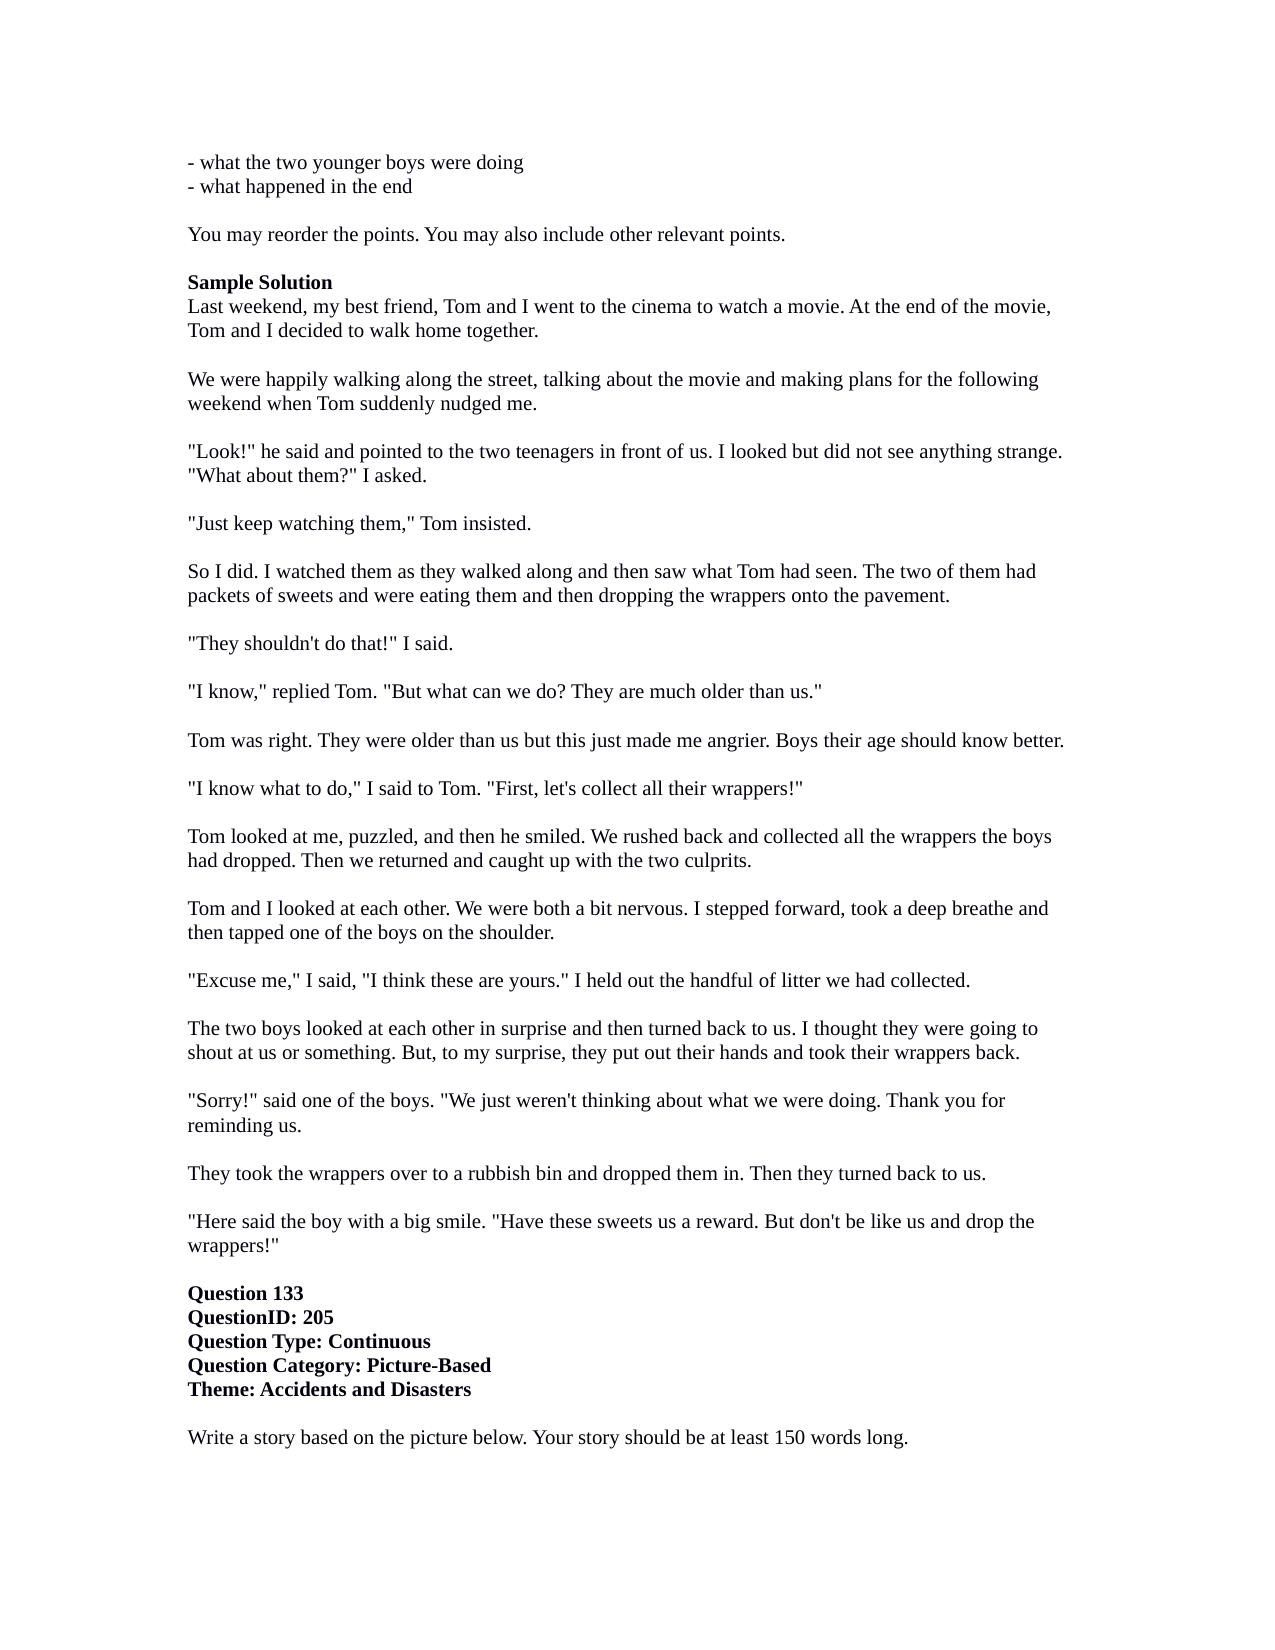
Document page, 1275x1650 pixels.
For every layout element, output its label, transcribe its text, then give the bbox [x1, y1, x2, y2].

text "They shouldn't do that!" I said. [187, 631, 1087, 655]
text "Here said the boy with a big smile. "Have these sweets us a reward. But don't be like us and drop the wrappers!" [187, 1209, 1087, 1257]
text "I know," replied Tom. "But what can we do? They are much older than us." [187, 679, 1087, 703]
text Tom and I looked at each other. We were both a bit nervous. I stepped forward, took a deep breathe and then tapped one of the boys on the shoulder. [187, 896, 1087, 944]
text You may reorder the points. You may also include other relevant points. [187, 222, 1087, 246]
text Question Type: Continuous [187, 1329, 1087, 1353]
text Write a story based on the picture below. Your story should be at least 150 words long. [187, 1425, 1087, 1449]
text "Excuse me," I said, "I think these are yours." I held out the handful of litter we had collected. [187, 968, 1087, 992]
text - what the two younger boys were doing [187, 150, 1087, 174]
text Last weekend, my best friend, Tom and I went to the cinema to watch a movie. At the end of the movie, Tom and I decided to walk home together. [187, 294, 1087, 342]
text "Just keep watching them," Tom insisted. [187, 511, 1087, 535]
text Tom was right. They were older than us but this just made me angrier. Boys their age should know better. [187, 727, 1087, 752]
text Question 133 [187, 1281, 1087, 1305]
text They took the wrappers over to a rubbish bin and dropped them in. Then they turned back to us. [187, 1161, 1087, 1185]
text QuestionID: 205 [187, 1305, 1087, 1329]
text Tom looked at me, puzzled, and then he smiled. We rushed back and collected all the wrappers the boys had dropped. Then we returned and caught up with the two culprits. [187, 824, 1087, 872]
text The two boys looked at each other in surprise and then turned back to us. I thought they were going to shout at us or something. But, to my surprise, they put out their hands and took their wrappers back. [187, 1016, 1087, 1064]
text Question Category: Picture-Based [187, 1353, 1087, 1377]
text "I know what to do," I said to Tom. "First, let's collect all their wrappers!" [187, 776, 1087, 800]
text We were happily walking along the street, talking about the movie and making plans for the following weekend when Tom suddenly nudged me. [187, 367, 1087, 415]
text "Look!" he said and pointed to the two teenagers in front of us. I looked but did not see anything strange. "What about them?" I asked. [187, 439, 1087, 487]
text - what happened in the end [187, 174, 1087, 198]
text Theme: Accidents and Disasters [187, 1377, 1087, 1401]
text "Sorry!" said one of the boys. "We just weren't thinking about what we were doing. Thank you for reminding us. [187, 1088, 1087, 1137]
text So I did. I watched them as they walked along and then saw what Tom had seen. The two of them had packets of sweets and were eating them and then dropping the wrappers onto the pavement. [187, 559, 1087, 607]
text Sample Solution [187, 270, 1087, 294]
